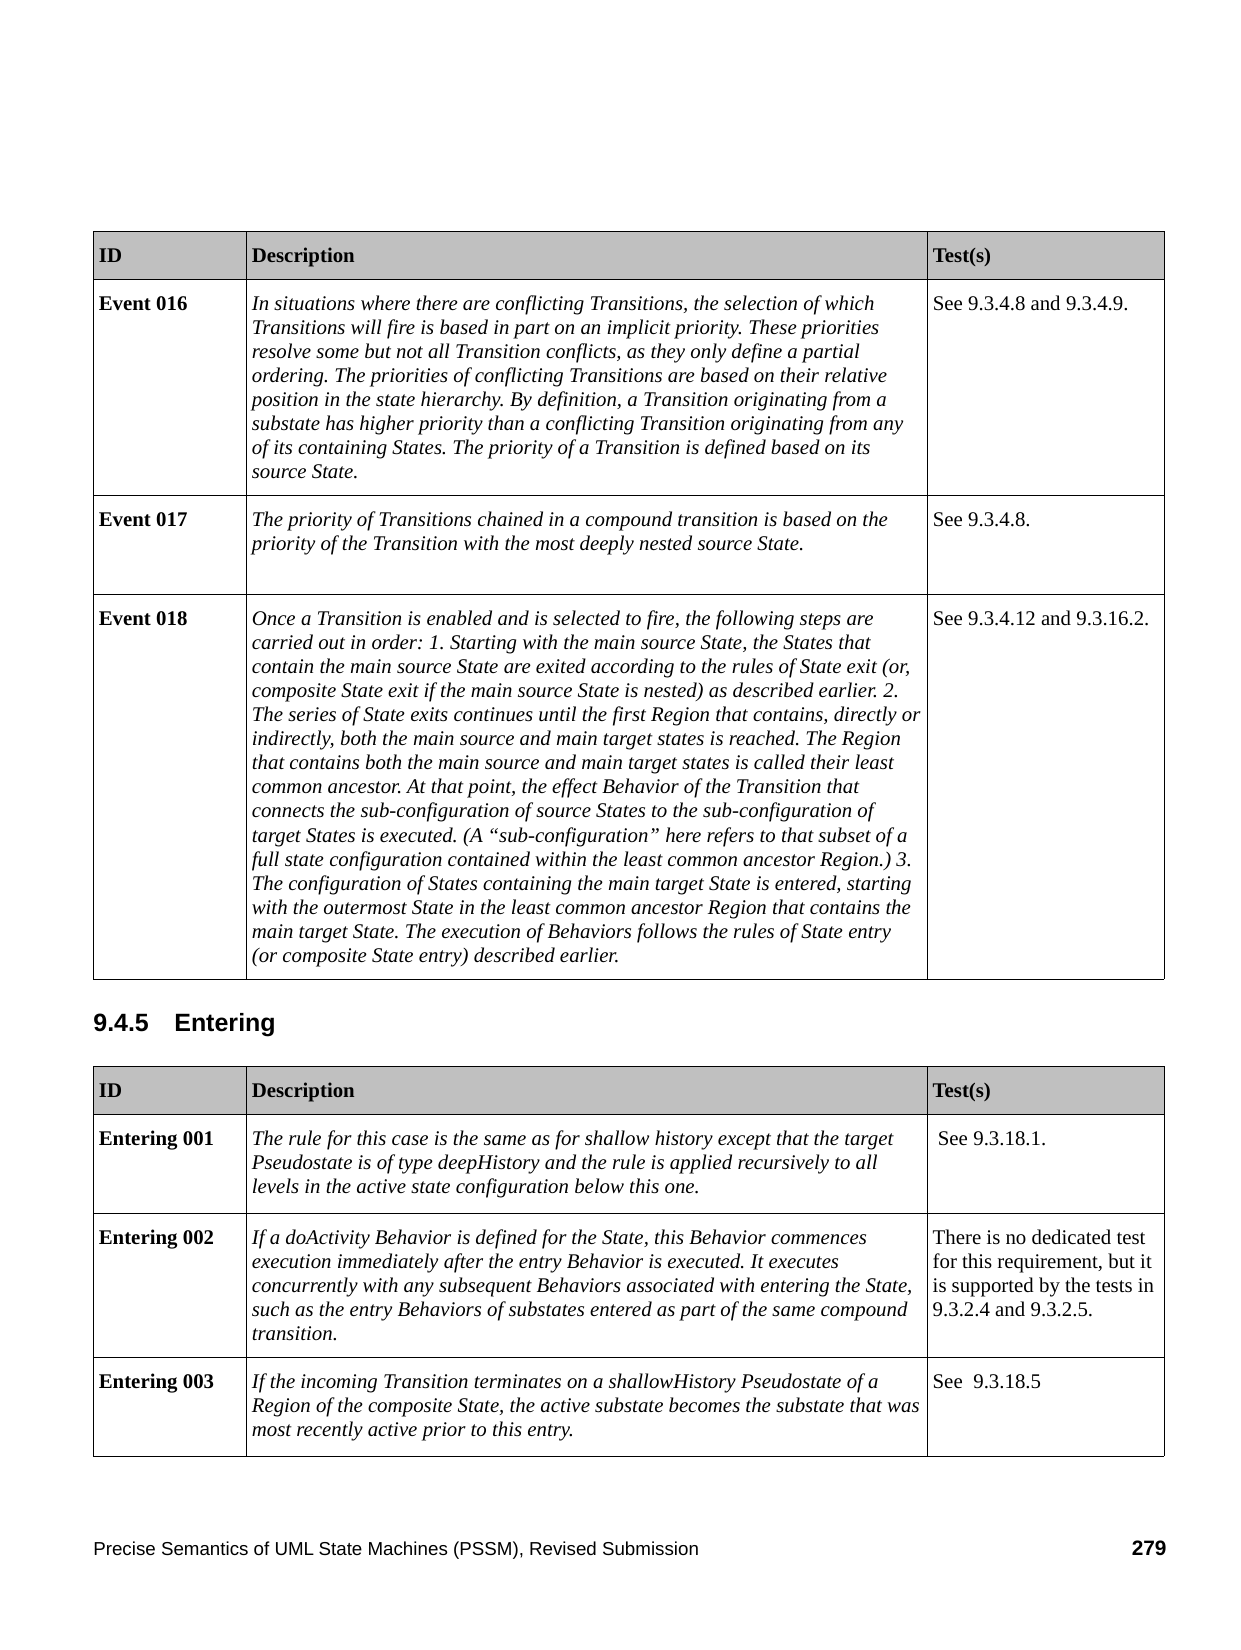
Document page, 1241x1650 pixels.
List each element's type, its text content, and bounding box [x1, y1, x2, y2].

table_header Description [247, 1067, 927, 1114]
table_cell The rule for this case is the same as for shallow history except that the target Pseudostate is of type deepHistory and the rule is applied recursively to all levels in the active state configuration below this one. [247, 1115, 927, 1213]
table_header ID [94, 1067, 246, 1114]
table_cell If the incoming Transition terminates on a shallowHistory Pseudostate of a Region of the composite State, the active substate becomes the substate that was most recently active prior to this entry. [247, 1358, 927, 1456]
table_cell If a doActivity Behavior is defined for the State, this Behavior commences execution immediately after the entry Behavior is executed. It executes concurrently with any subsequent Behaviors associated with entering the State, such as the entry Behaviors of substates entered as part of the same compound transition. [247, 1214, 927, 1357]
table_cell See 9.3.4.8. [928, 496, 1164, 594]
table_cell There is no dedicated test for this requirement, but it is supported by the tests in 9.3.2.4 and 9.3.2.5. [928, 1214, 1164, 1357]
table_cell Entering 002 [94, 1214, 246, 1357]
table_cell Entering 001 [94, 1115, 246, 1213]
table_header ID [94, 232, 246, 279]
table_cell Once a Transition is enabled and is selected to fire, the following steps are carried out in order: 1. Starting with the main source State, the States that contain the main source State are exited according to the rules of State exit (or, composite State exit if the main source State is nested) as described earlier. 2. The series of State exits continues until the first Region that contains, directly or indirectly, both the main source and main target states is reached. The Region that contains both the main source and main target states is called their least common ancestor. At that point, the effect Behavior of the Transition that connects the sub-configuration of source States to the sub-configuration of target States is executed. (A “sub-configuration” here refers to that subset of a full state configuration contained within the least common ancestor Region.) 3. The configuration of States containing the main target State is entered, starting with the outermost State in the least common ancestor Region that contains the main target State. The execution of Behaviors follows the rules of State entry (or composite State entry) described earlier. [247, 595, 927, 979]
table_header Description [247, 232, 927, 279]
subtitle Entering [93, 1008, 1164, 1037]
table_header Test(s) [928, 1067, 1164, 1114]
table_cell Event 018 [94, 595, 246, 979]
table_cell In situations where there are conflicting Transitions, the selection of which Transitions will fire is based in part on an implicit priority. These priorities resolve some but not all Transition conflicts, as they only define a partial ordering. The priorities of conflicting Transitions are based on their relative position in the state hierarchy. By definition, a Transition originating from a substate has higher priority than a conflicting Transition originating from any of its containing States. The priority of a Transition is defined based on its source State. [247, 280, 927, 495]
table_cell See 9.3.18.5 [928, 1358, 1164, 1456]
table_cell Event 017 [94, 496, 246, 594]
table_cell The priority of Transitions chained in a compound transition is based on the priority of the Transition with the most deeply nested source State. [247, 496, 927, 594]
table_cell See 9.3.4.12 and 9.3.16.2. [928, 595, 1164, 979]
table_cell Event 016 [94, 280, 246, 495]
table_cell See 9.3.18.1. [928, 1115, 1164, 1213]
table_header Test(s) [928, 232, 1164, 279]
table_cell Entering 003 [94, 1358, 246, 1456]
table_cell See 9.3.4.8 and 9.3.4.9. [928, 280, 1164, 495]
